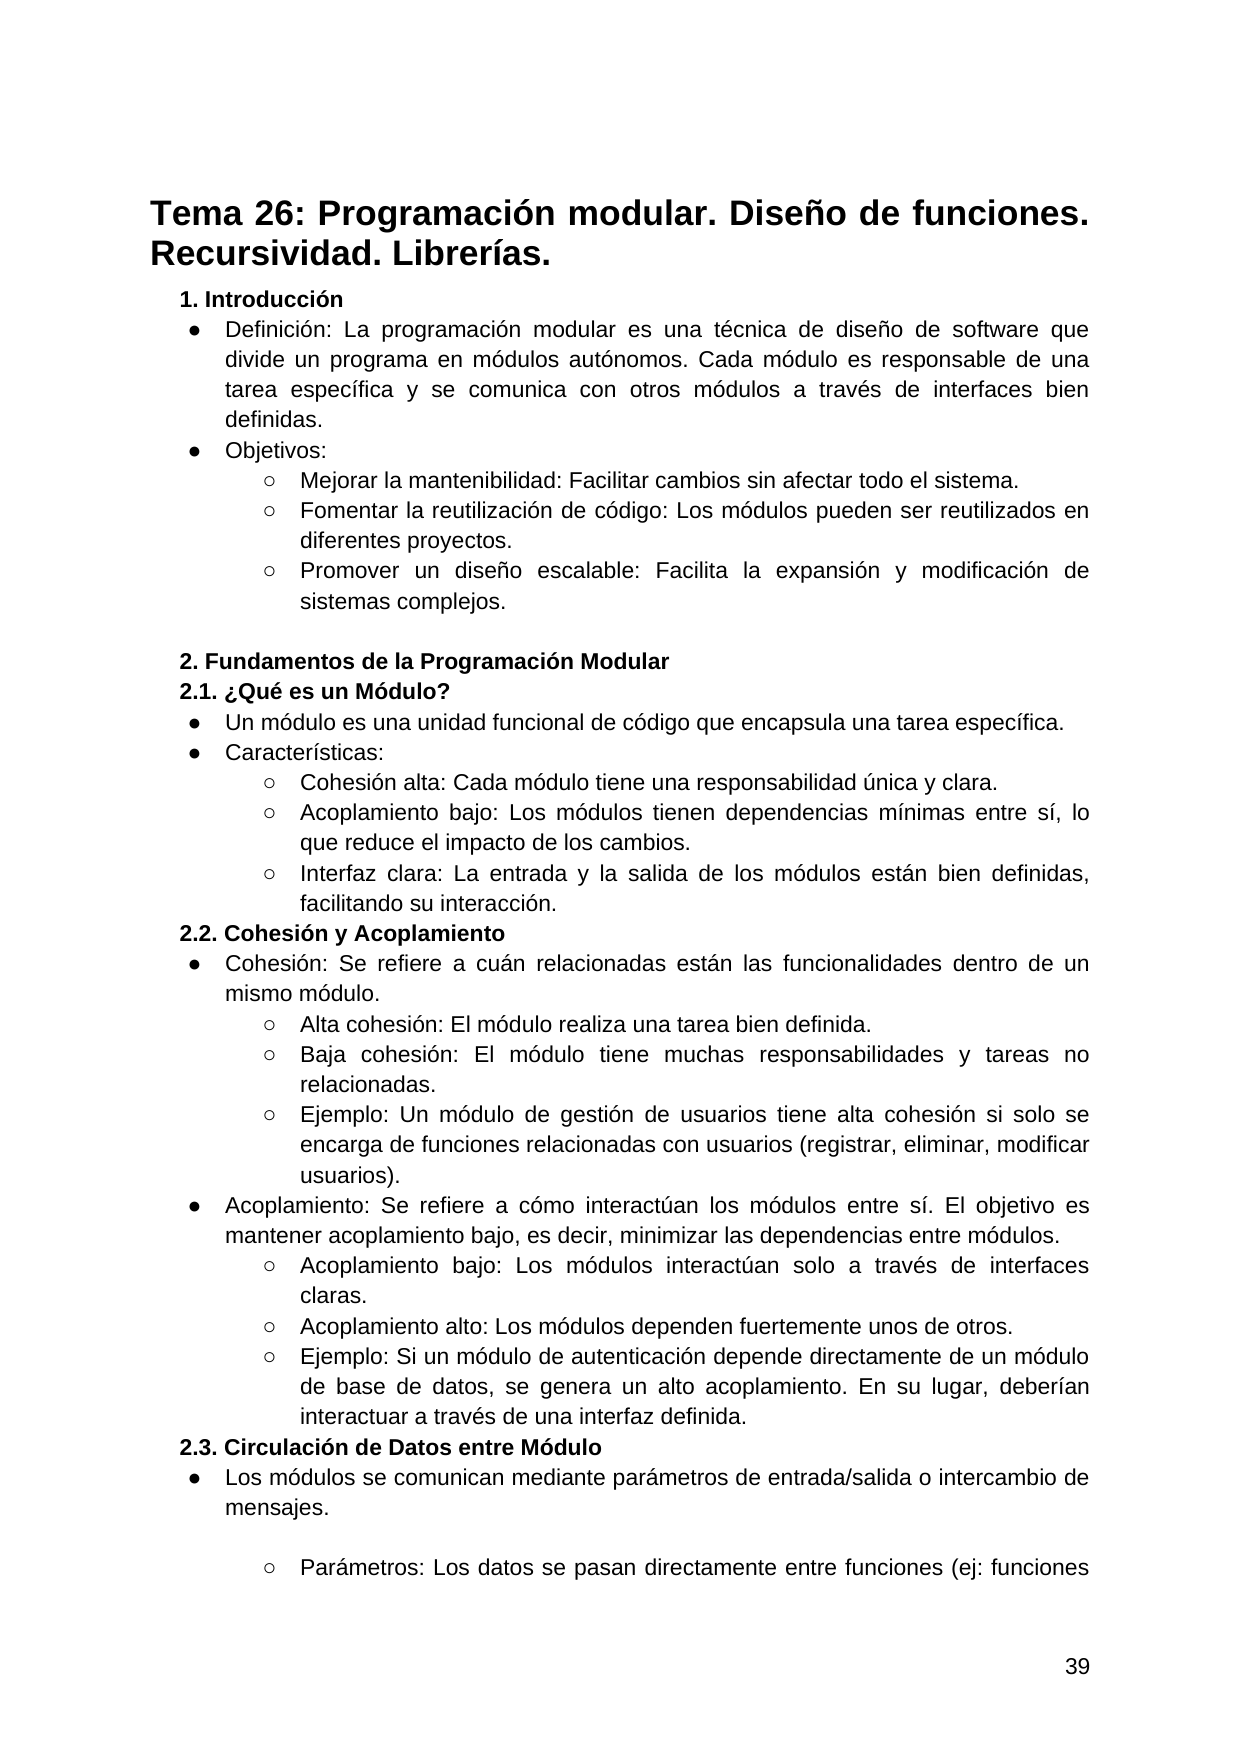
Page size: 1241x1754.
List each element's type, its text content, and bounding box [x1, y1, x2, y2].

text 1. Introducción [179, 286, 1090, 312]
subtitle Tema 26: Programación modular. Diseño de funciones. Recursividad. Librerías. [150, 192, 1090, 273]
list Características: [187, 739, 1090, 765]
list Cohesión: Se refiere a cuán relacionadas están las funcionalidades dentro de un mismo módulo. [187, 950, 1090, 1007]
list Los módulos se comunican mediante parámetros de entrada/salida o intercambio de mensajes. [187, 1464, 1090, 1551]
list Acoplamiento alto: Los módulos dependen fuertemente unos de otros. [262, 1313, 1090, 1339]
list Definición: La programación modular es una técnica de diseño de software que divide un programa en módulos autónomos. Cada módulo es responsable de una tarea específica y se comunica con otros módulos a través de interfaces bien definidas. [187, 316, 1090, 433]
text 2. Fundamentos de la Programación Modular [179, 648, 1090, 674]
text 2.3. Circulación de Datos entre Módulo [179, 1433, 1090, 1460]
list Fomentar la reutilización de código: Los módulos pueden ser reutilizados en diferentes proyectos. [262, 497, 1090, 554]
list Ejemplo: Un módulo de gestión de usuarios tiene alta cohesión si solo se encarga de funciones relacionadas con usuarios (registrar, eliminar, modificar usuarios). [262, 1101, 1090, 1188]
list Acoplamiento bajo: Los módulos tienen dependencias mínimas entre sí, lo que reduce el impacto de los cambios. [262, 799, 1090, 856]
list Cohesión alta: Cada módulo tiene una responsabilidad única y clara. [262, 769, 1090, 795]
list Promover un diseño escalable: Facilita la expansión y modificación de sistemas complejos. [262, 557, 1090, 614]
list Baja cohesión: El módulo tiene muchas responsabilidades y tareas no relacionadas. [262, 1041, 1090, 1097]
list Un módulo es una unidad funcional de código que encapsula una tarea específica. [187, 708, 1090, 735]
list Parámetros: Los datos se pasan directamente entre funciones (ej: funciones [262, 1554, 1090, 1581]
list Mejorar la mantenibilidad: Facilitar cambios sin afectar todo el sistema. [262, 467, 1090, 493]
list Alta cohesión: El módulo realiza una tarea bien definida. [262, 1011, 1090, 1037]
text 2.2. Cohesión y Acoplamiento [179, 920, 1090, 946]
list Acoplamiento: Se refiere a cómo interactúan los módulos entre sí. El objetivo es mantener acoplamiento bajo, es decir, minimizar las dependencias entre módulos. [187, 1192, 1090, 1248]
list Objetivos: [187, 437, 1090, 463]
text 2.1. ¿Qué es un Módulo? [179, 678, 1090, 705]
list Acoplamiento bajo: Los módulos interactúan solo a través de interfaces claras. [262, 1252, 1090, 1309]
list Ejemplo: Si un módulo de autenticación depende directamente de un módulo de base de datos, se genera un alto acoplamiento. En su lugar, deberían interactuar a través de una interfaz definida. [262, 1343, 1090, 1430]
list Interfaz clara: La entrada y la salida de los módulos están bien definidas, facilitando su interacción. [262, 859, 1090, 916]
